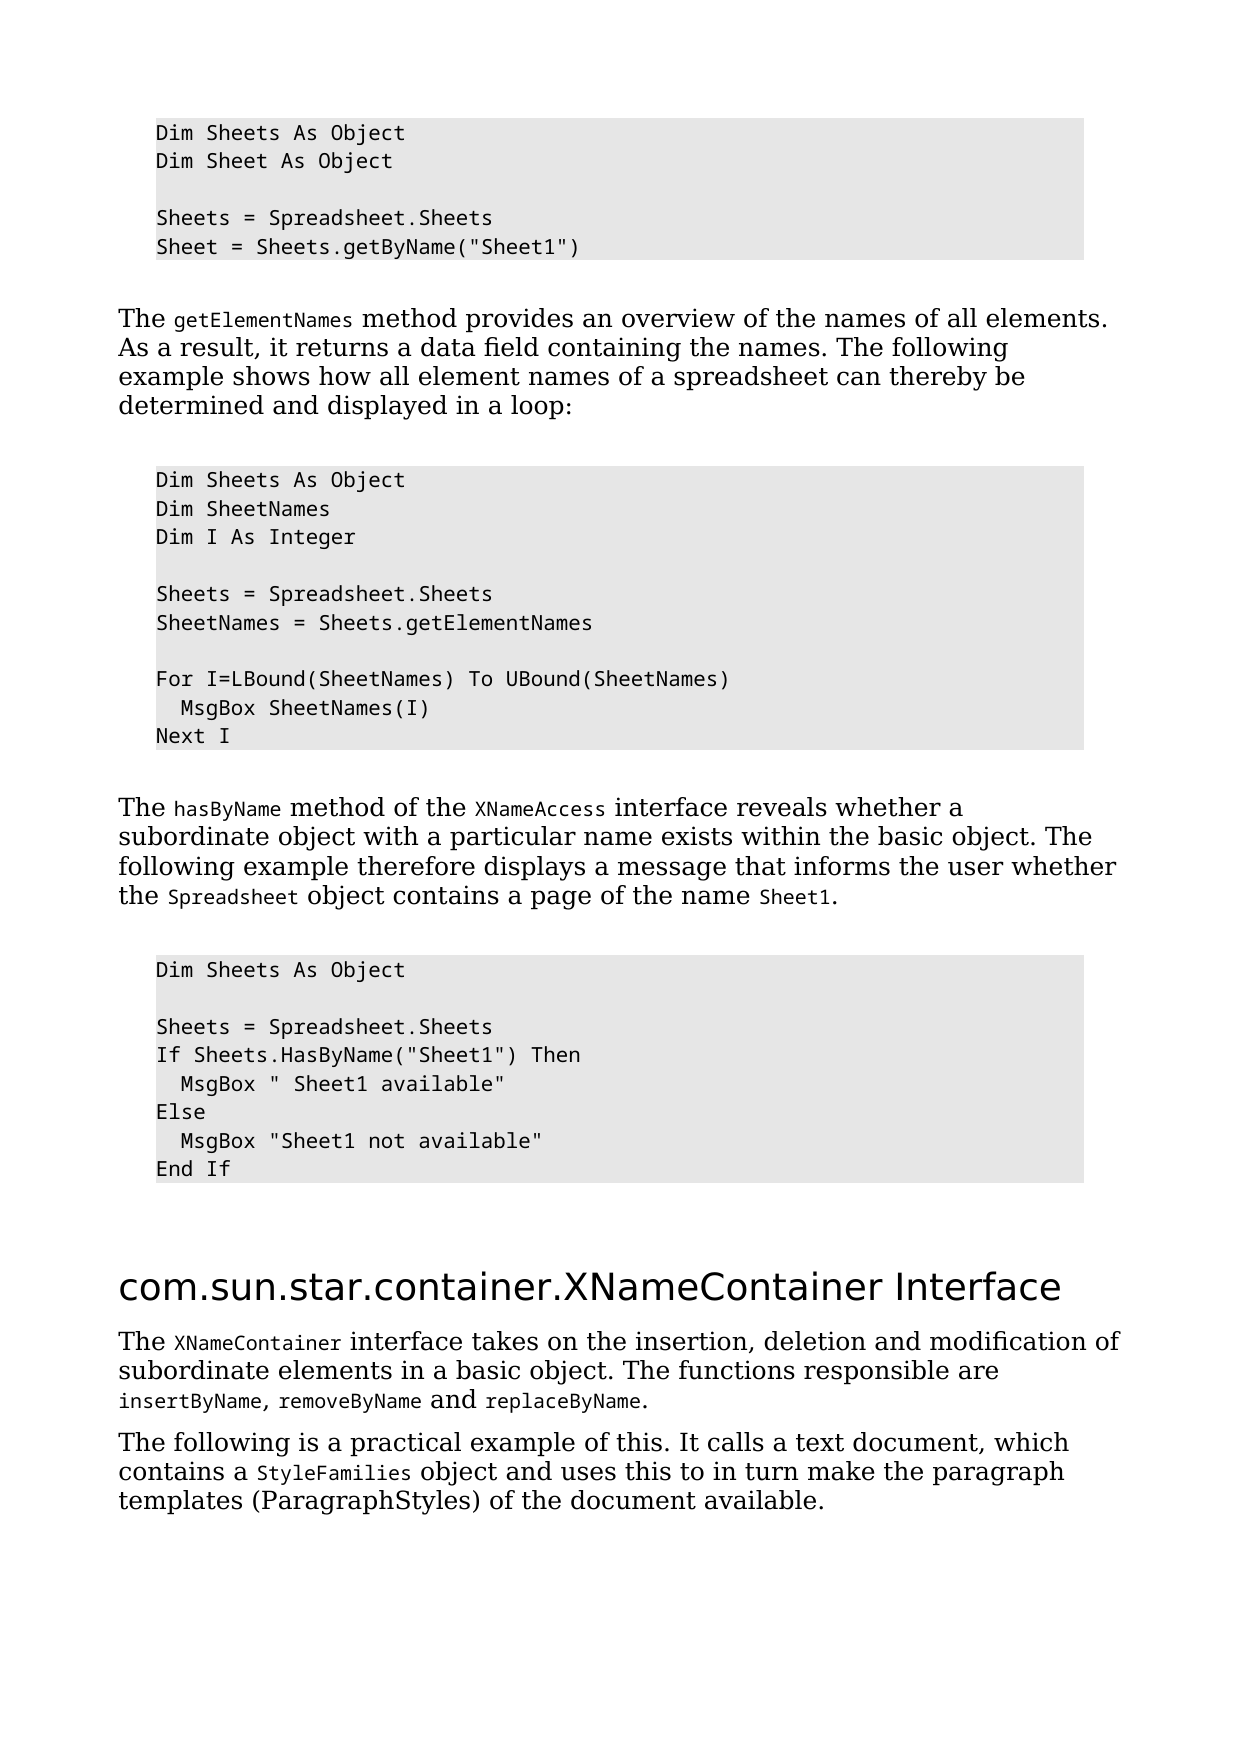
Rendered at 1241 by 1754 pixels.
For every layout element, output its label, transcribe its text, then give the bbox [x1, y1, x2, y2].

subtitle com.sun.star.container.XNameContainer Interface [118, 1265, 1122, 1309]
text The hasByName method of the XNameAccess interface reveals whether a subordinate object with a particular name exists within the basic object. The following example therefore displays a message that informs the user whether the Spreadsheet object contains a page of the name Sheet1. [118, 793, 1122, 910]
text Dim Sheets As Object Dim Sheet As Object Sheets = Spreadsheet.Sheets Sheet = Sheets.getByName("Sheet1") [156, 118, 1084, 260]
text The getElementNames method provides an overview of the names of all elements. As a result, it returns a data field containing the names. The following example shows how all element names of a spreadsheet can thereby be determined and displayed in a loop: [118, 304, 1122, 421]
text Dim Sheets As Object Sheets = Spreadsheet.Sheets If Sheets.HasByName("Sheet1") Then MsgBox " Sheet1 available" Else MsgBox "Sheet1 not available" End If [156, 955, 1084, 1183]
text Dim Sheets As Object Dim SheetNames Dim I As Integer Sheets = Spreadsheet.Sheets SheetNames = Sheets.getElementNames For I=LBound(SheetNames) To UBound(SheetNames) MsgBox SheetNames(I) Next I [156, 466, 1084, 750]
text The following is a practical example of this. It calls a text document, which contains a StyleFamilies object and uses this to in turn make the paragraph templates (ParagraphStyles) of the document available. [118, 1428, 1122, 1515]
text The XNameContainer interface takes on the insertion, deletion and modification of subordinate elements in a basic object. The functions responsible are insertByName, removeByName and replaceByName. [118, 1327, 1122, 1414]
